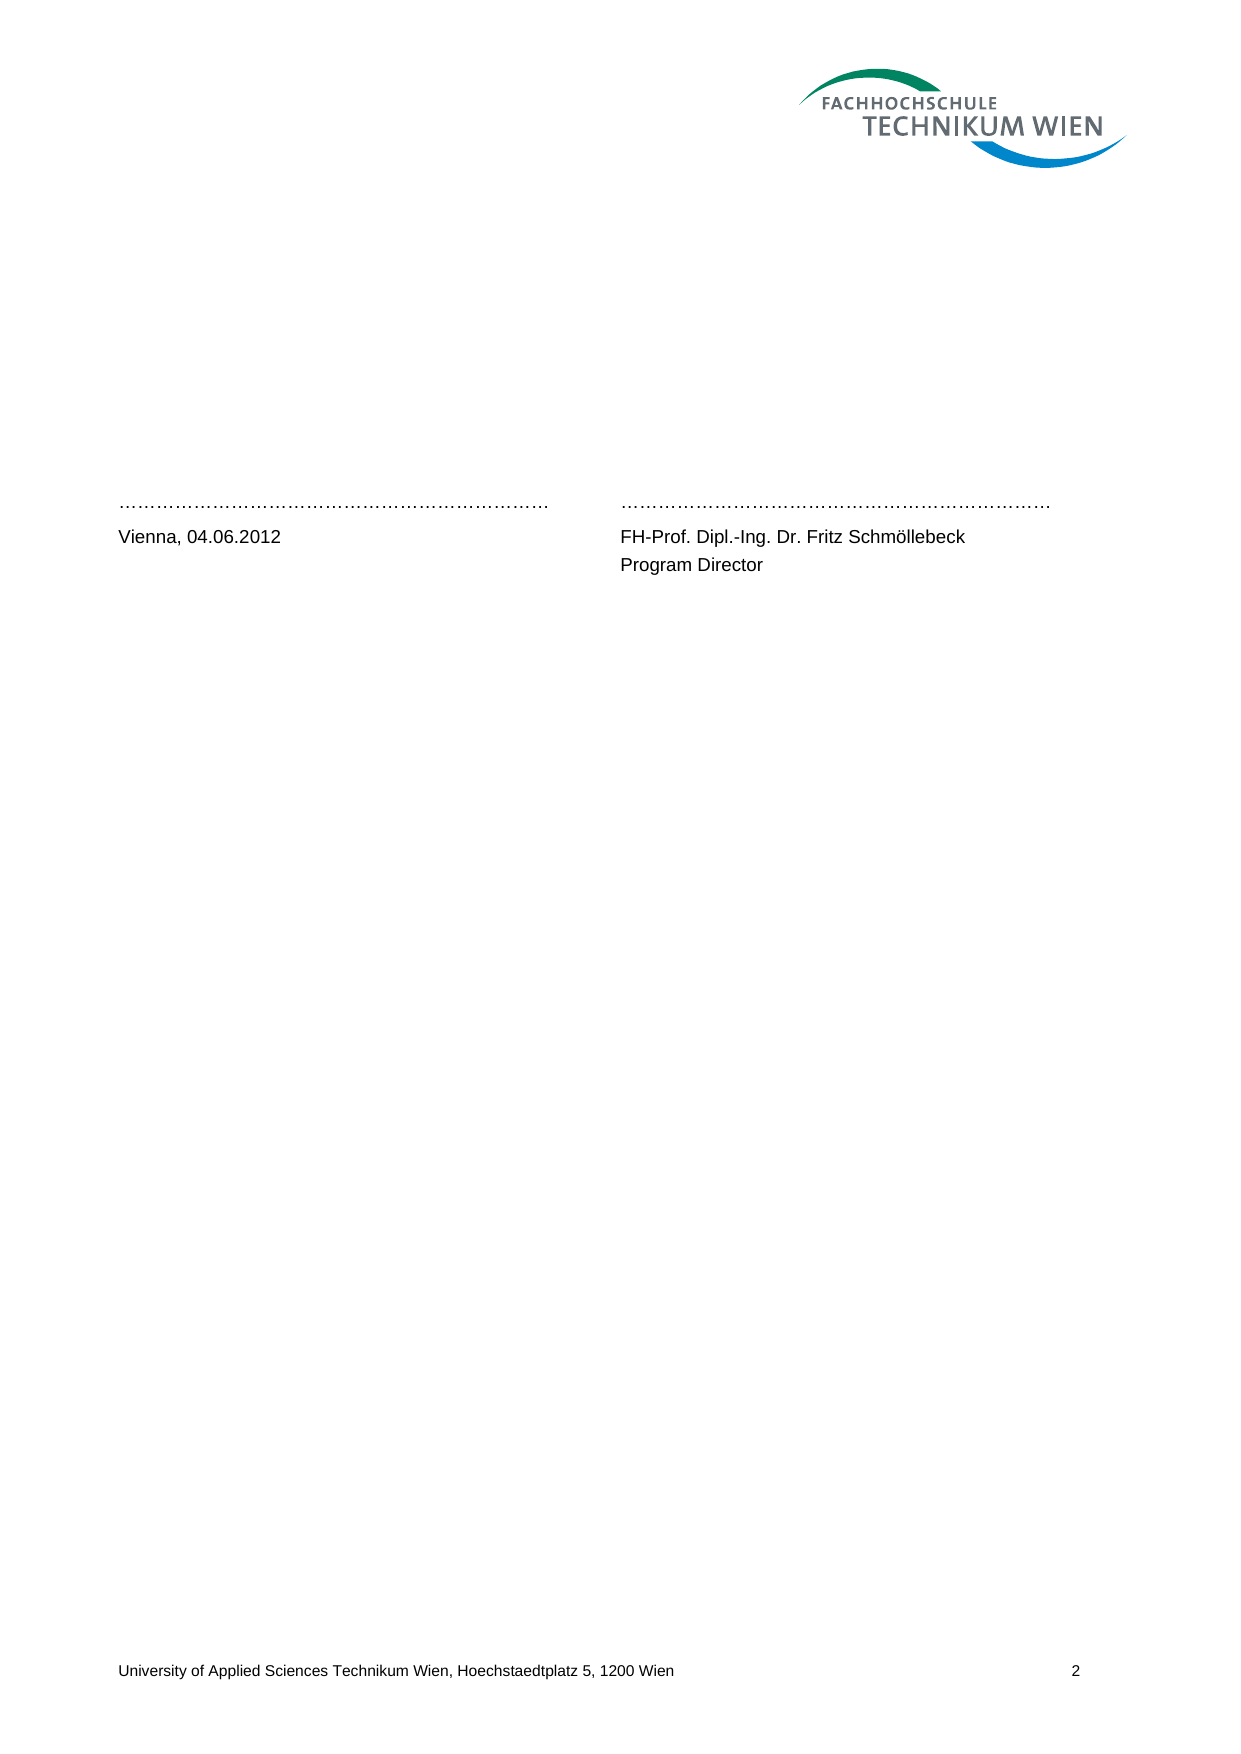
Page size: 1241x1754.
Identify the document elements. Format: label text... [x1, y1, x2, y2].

picture [1119, 135, 1127, 142]
table_header …………………………………………………………… Vienna, 04.06.2012 [118, 485, 620, 575]
table_header …………………………………………………………… FH-Prof. Dipl.-Ing. Dr. Fritz Schmöllebeck Program Director [620, 485, 1122, 575]
